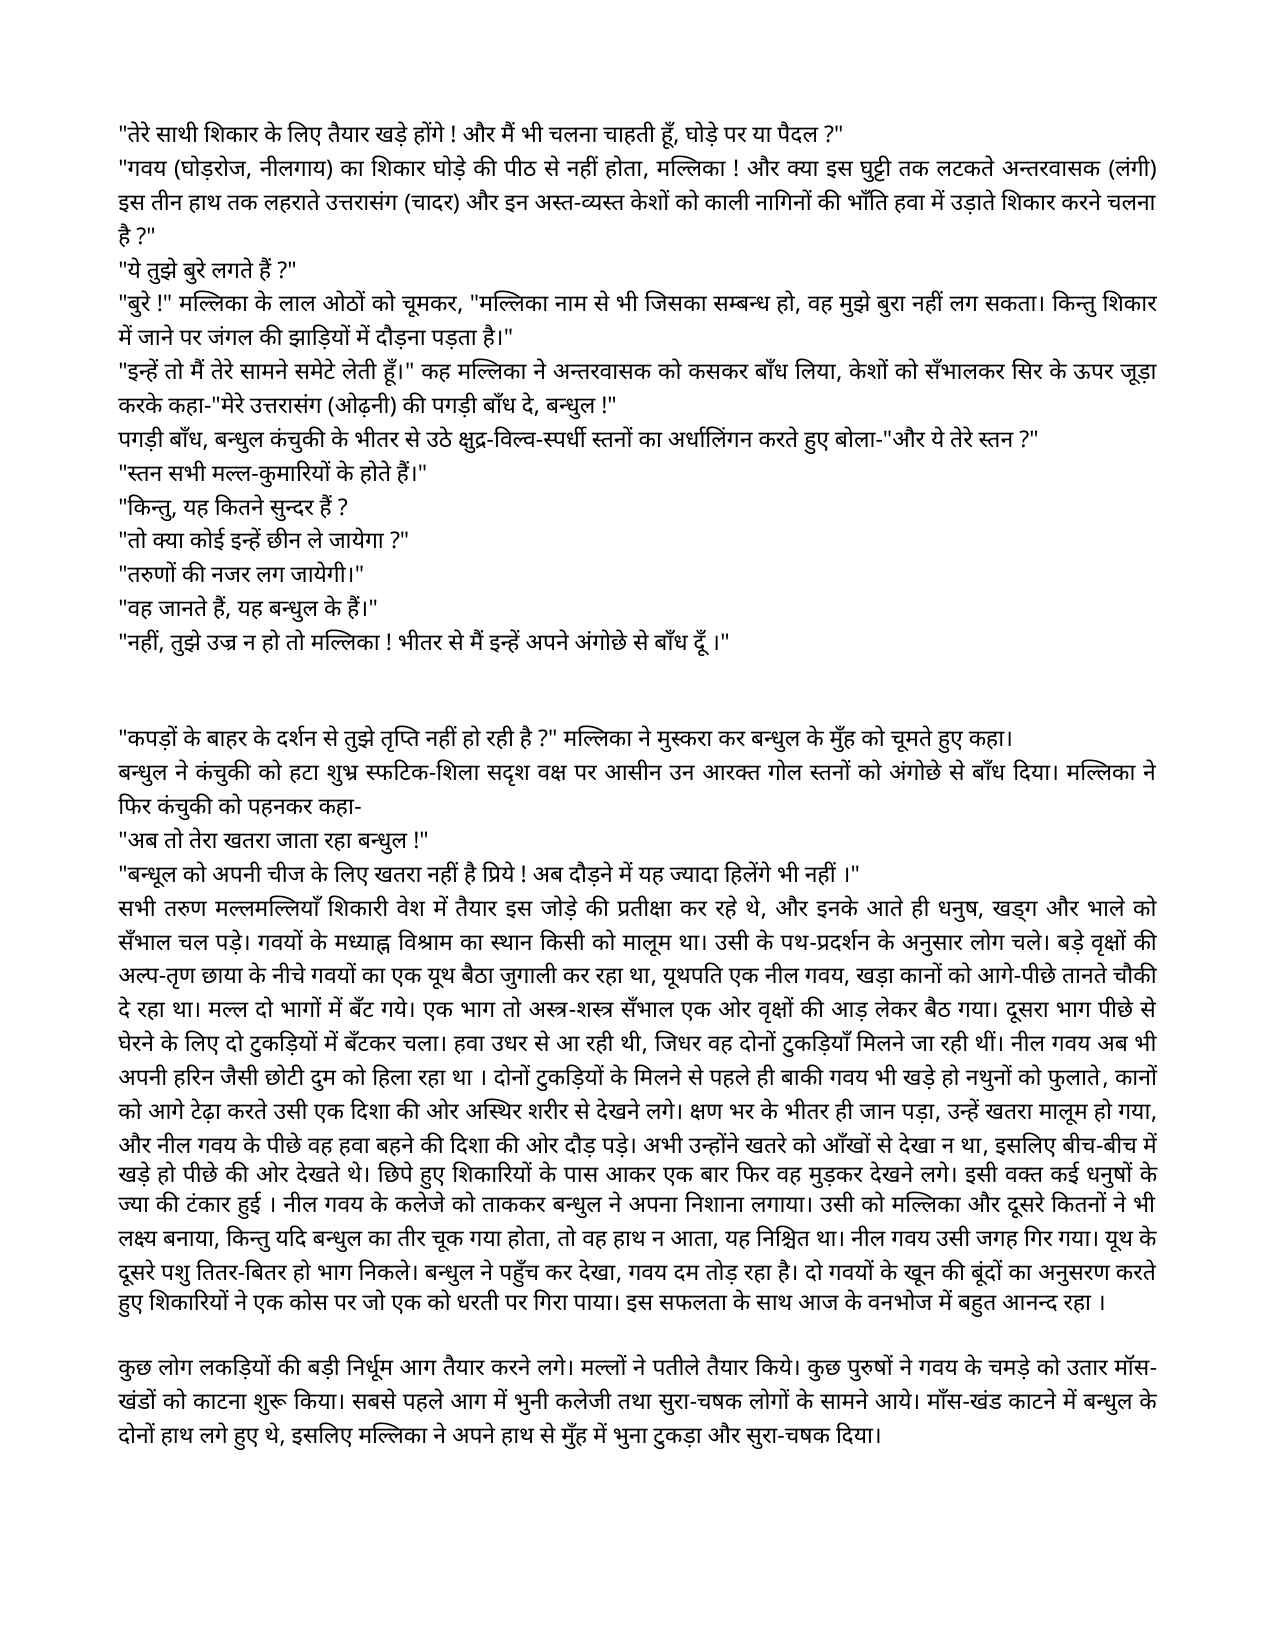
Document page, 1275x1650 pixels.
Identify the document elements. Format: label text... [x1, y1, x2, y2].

text सभी तरुण मल्लमल्लियाँ शिकारी वेश में तैयार इस जोड़े की प्रतीक्षा कर रहे थे, और इनके आते ही धनुष, खड्ग और भाले को सँभाल चल पड़े। गवयों के मध्याह्न विश्राम का स्थान किसी को मालूम था। उसी के पथ-प्रदर्शन के अनुसार लोग चले। बड़े वृक्षों की अल्प-तृण छाया के नीचे गवयों का एक यूथ बैठा जुगाली कर रहा था, यूथपति एक नील गवय, खड़ा कानों को आगे-पीछे तानते चौकी दे रहा था। मल्ल दो भागों में बँट गये। एक भाग तो अस्त्र-शस्त्र सँभाल एक ओर वृक्षों की आड़ लेकर बैठ गया। दूसरा भाग पीछे से घेरने के लिए दो टुकड़ियों में बँटकर चला। हवा उधर से आ रही थी, जिधर वह दोनों टुकड़ियाँ मिलने जा रही थीं। नील गवय अब भी अपनी हरिन जैसी छोटी दुम को हिला रहा था । दोनों टुकड़ियों के मिलने से पहले ही बाकी गवय भी खड़े हो नथुनों को फुलाते, कानों को आगे टेढ़ा करते उसी एक दिशा की ओर अस्थिर शरीर से देखने लगे। क्षण भर के भीतर ही जान पड़ा, उन्हें खतरा मालूम हो गया, और नील गवय के पीछे वह हवा बहने की दिशा की ओर दौड़ पड़े। अभी उन्होंने खतरे को आँखों से देखा न था, इसलिए बीच-बीच में खड़े हो पीछे की ओर देखते थे। छिपे हुए शिकारियों के पास आकर एक बार फिर वह मुड़कर देखने लगे। इसी वक्त कई धनुषों के ज्या की टंकार हुई । नील गवय के कलेजे को ताककर बन्धुल ने अपना निशाना लगाया। उसी को मल्लिका और दूसरे कितनों ने भी लक्ष्य बनाया, किन्तु यदि बन्धुल का तीर चूक गया होता, तो वह हाथ न आता, यह निश्चित था। नील गवय उसी जगह गिर गया। यूथ के दूसरे पशु तितर-बितर हो भाग निकले। बन्धुल ने पहुँच कर देखा, गवय दम तोड़ रहा है। दो गवयों के खून की बूंदों का अनुसरण करते हुए शिकारियों ने एक कोस पर जो एक को धरती पर गिरा पाया। इस सफलता के साथ आज के वनभोज में बहुत आनन्द रहा । [118, 892, 1157, 1320]
text "स्तन सभी मल्ल-कुमारियों के होते हैं।" [118, 457, 1157, 491]
text "अब तो तेरा खतरा जाता रहा बन्धुल !" [118, 824, 1157, 858]
text "तरुणों की नजर लग जायेगी।" [118, 558, 1157, 592]
text "नहीं, तुझे उज्र न हो तो मल्लिका ! भीतर से मैं इन्हें अपने अंगोछे से बाँध दूँ ।" [118, 626, 1157, 660]
text बन्धुल ने कंचुकी को हटा शुभ्र स्फटिक-शिला सदृश वक्ष पर आसीन उन आरक्त गोल स्तनों को अंगोछे से बाँध दिया। मल्लिका ने फिर कंचुकी को पहनकर कहा- [118, 756, 1157, 824]
text "ये तुझे बुरे लगते हैं ?" [118, 253, 1157, 287]
text "तेरे साथी शिकार के लिए तैयार खड़े होंगे ! और मैं भी चलना चाहती हूँ, घोड़े पर या पैदल ?" [118, 118, 1157, 152]
text "बन्धूल को अपनी चीज के लिए खतरा नहीं है प्रिये ! अब दौड़ने में यह ज्यादा हिलेंगे भी नहीं ।" [118, 858, 1157, 892]
text "गवय (घोड़रोज, नीलगाय) का शिकार घोड़े की पीठ से नहीं होता, मल्लिका ! और क्या इस घुट्टी तक लटकते अन्तरवासक (लंगी) इस तीन हाथ तक लहराते उत्तरासंग (चादर) और इन अस्त-व्यस्त केशों को काली नागिनों की भाँति हवा में उड़ाते शिकार करने चलना है ?" [118, 152, 1157, 253]
text "वह जानते हैं, यह बन्धुल के हैं।" [118, 592, 1157, 626]
text कुछ लोग लकड़ियों की बड़ी निर्धूम आग तैयार करने लगे। मल्लों ने पतीले तैयार किये। कुछ पुरुषों ने गवय के चमड़े को उतार मॉस-खंडों को काटना शुरू किया। सबसे पहले आग में भुनी कलेजी तथा सुरा-चषक लोगों के सामने आये। माँस-खंड काटने में बन्धुल के दोनों हाथ लगे हुए थे, इसलिए मल्लिका ने अपने हाथ से मुँह में भुना टुकड़ा और सुरा-चषक दिया। [118, 1351, 1157, 1453]
text "तो क्या कोई इन्हें छीन ले जायेगा ?" [118, 524, 1157, 558]
text "बुरे !" मल्लिका के लाल ओठों को चूमकर, "मल्लिका नाम से भी जिसका सम्बन्ध हो, वह मुझे बुरा नहीं लग सकता। किन्तु शिकार में जाने पर जंगल की झाड़ियों में दौड़ना पड़ता है।" [118, 287, 1157, 355]
text पगड़ी बाँध, बन्धुल कंचुकी के भीतर से उठे क्षुद्र-विल्व-स्पर्धी स्तनों का अर्धालिंगन करते हुए बोला-"और ये तेरे स्तन ?" [118, 423, 1157, 457]
text "किन्तु, यह कितने सुन्दर हैं ? [118, 491, 1157, 524]
text "इन्हें तो मैं तेरे सामने समेटे लेती हूँ।" कह मल्लिका ने अन्तरवासक को कसकर बाँध लिया, केशों को सँभालकर सिर के ऊपर जूड़ा करके कहा-"मेरे उत्तरासंग (ओढ़नी) की पगड़ी बाँध दे, बन्धुल !" [118, 355, 1157, 423]
text "कपड़ों के बाहर के दर्शन से तुझे तृप्ति नहीं हो रही है ?" मल्लिका ने मुस्करा कर बन्धुल के मुँह को चूमते हुए कहा। [118, 722, 1157, 756]
